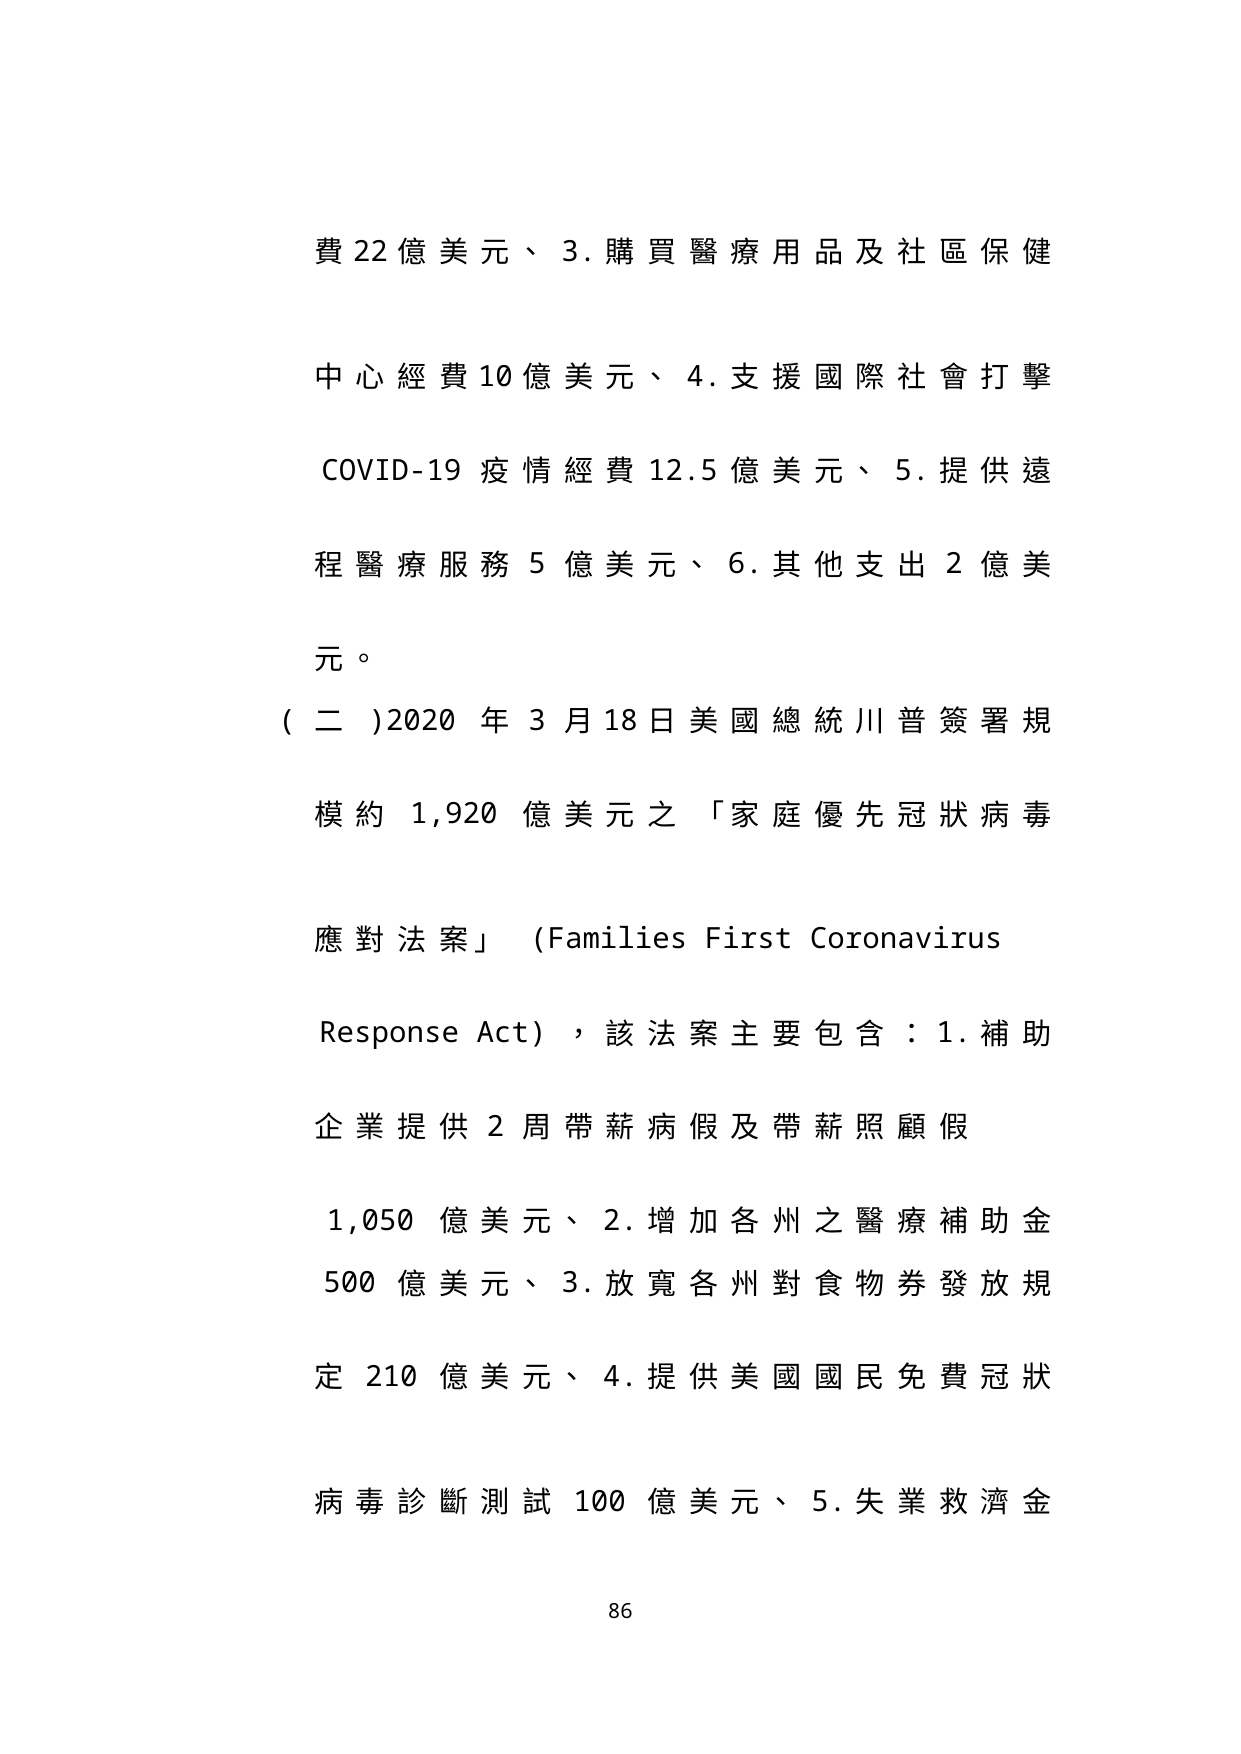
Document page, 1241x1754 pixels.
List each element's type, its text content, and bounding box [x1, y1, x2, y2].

text 費22億美元、3.購買醫療用品及社區保健中心經費10億美元、4.支援國際社會打擊COVID-19疫情經費12.5億美元、5.提供遠程醫療服務5億美元、6.其他支出2億美元。 [242, 177, 1058, 677]
text (二)2020年3月18日美國總統川普簽署規模約1,920億美元之「家庭優先冠狀病毒應對法案」(Families First Coronavirus Response Act)，該法案主要包含：1.補助企業提供2周帶薪病假及帶薪照顧假1,050億美元、2.增加各州之醫療補助金500億美元、3.放寬各州對食物券發放規定210億美元、4.提供美國國民免費冠狀病毒診斷測試100億美元、5.失業救濟金 [242, 677, 1058, 1552]
